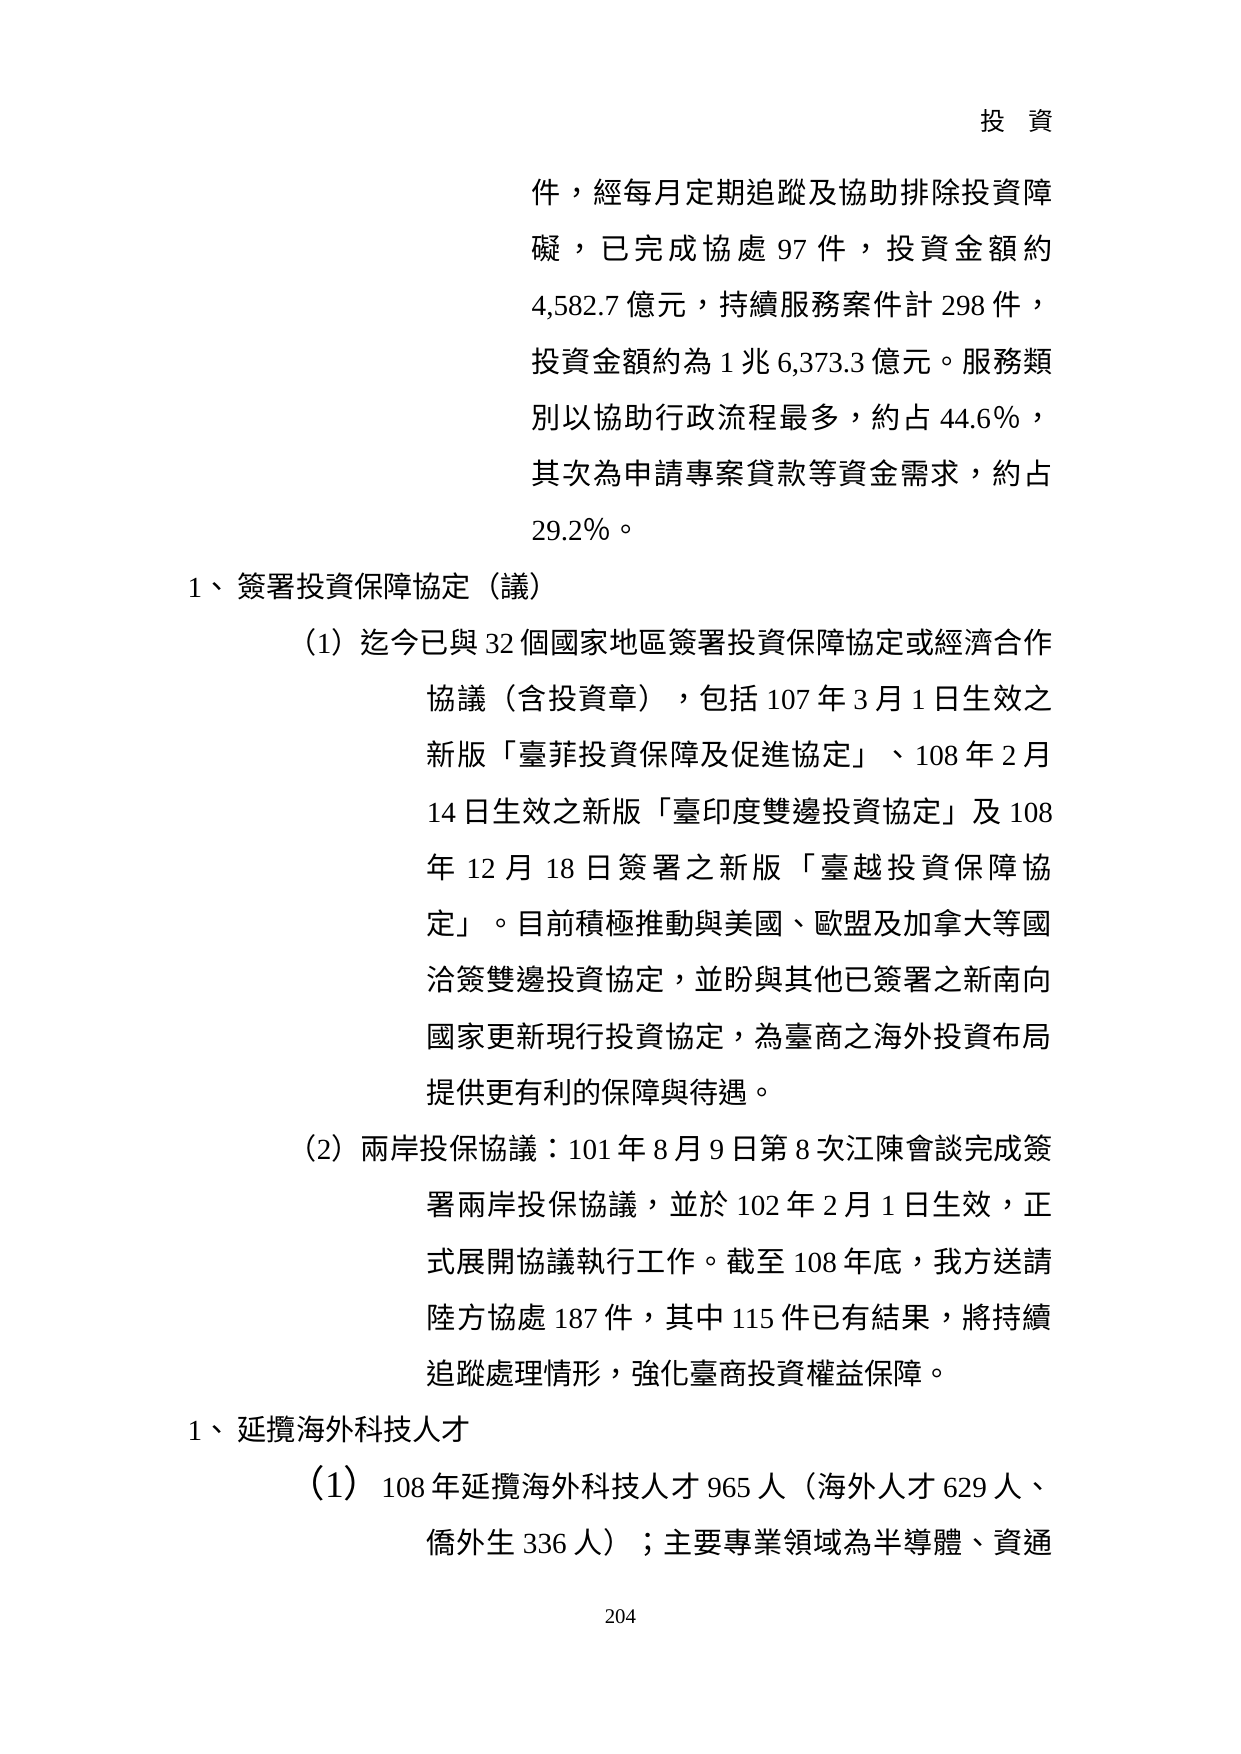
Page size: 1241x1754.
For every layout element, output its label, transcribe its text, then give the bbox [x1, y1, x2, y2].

list 件，經每月定期追蹤及協助排除投資障礙，已完成協處97件，投資金額約4,582.7億元，持續服務案件計298件，投資金額約為1兆6,373.3億元。服務類別以協助行政流程最多，約占44.6％，其次為申請專案貸款等資金需求，約占29.2％。 [350, 158, 1053, 552]
list 108年延攬海外科技人才965人（海外人才629人、僑外生336人）；主要專業領域為半導體、資通 [287, 1452, 1053, 1564]
list 迄今已與32個國家地區簽署投資保障協定或經濟合作協議（含投資章），包括107年3月1日生效之新版「臺菲投資保障及促進協定」、108年2月14日生效之新版「臺印度雙邊投資協定」及108年12月18日簽署之新版「臺越投資保障協定」。目前積極推動與美國、歐盟及加拿大等國洽簽雙邊投資協定，並盼與其他已簽署之新南向國家更新現行投資協定，為臺商之海外投資布局提供更有利的保障與待遇。 [287, 608, 1053, 1114]
list 兩岸投保協議：101年8月9日第8次江陳會談完成簽署兩岸投保協議，並於102年2月1日生效，正式展開協議執行工作。截至108年底，我方送請陸方協處187件，其中115件已有結果，將持續追蹤處理情形，強化臺商投資權益保障。 [287, 1114, 1053, 1396]
list 簽署投資保障協定（議） [187, 552, 1053, 608]
list 延攬海外科技人才 [187, 1396, 1053, 1452]
